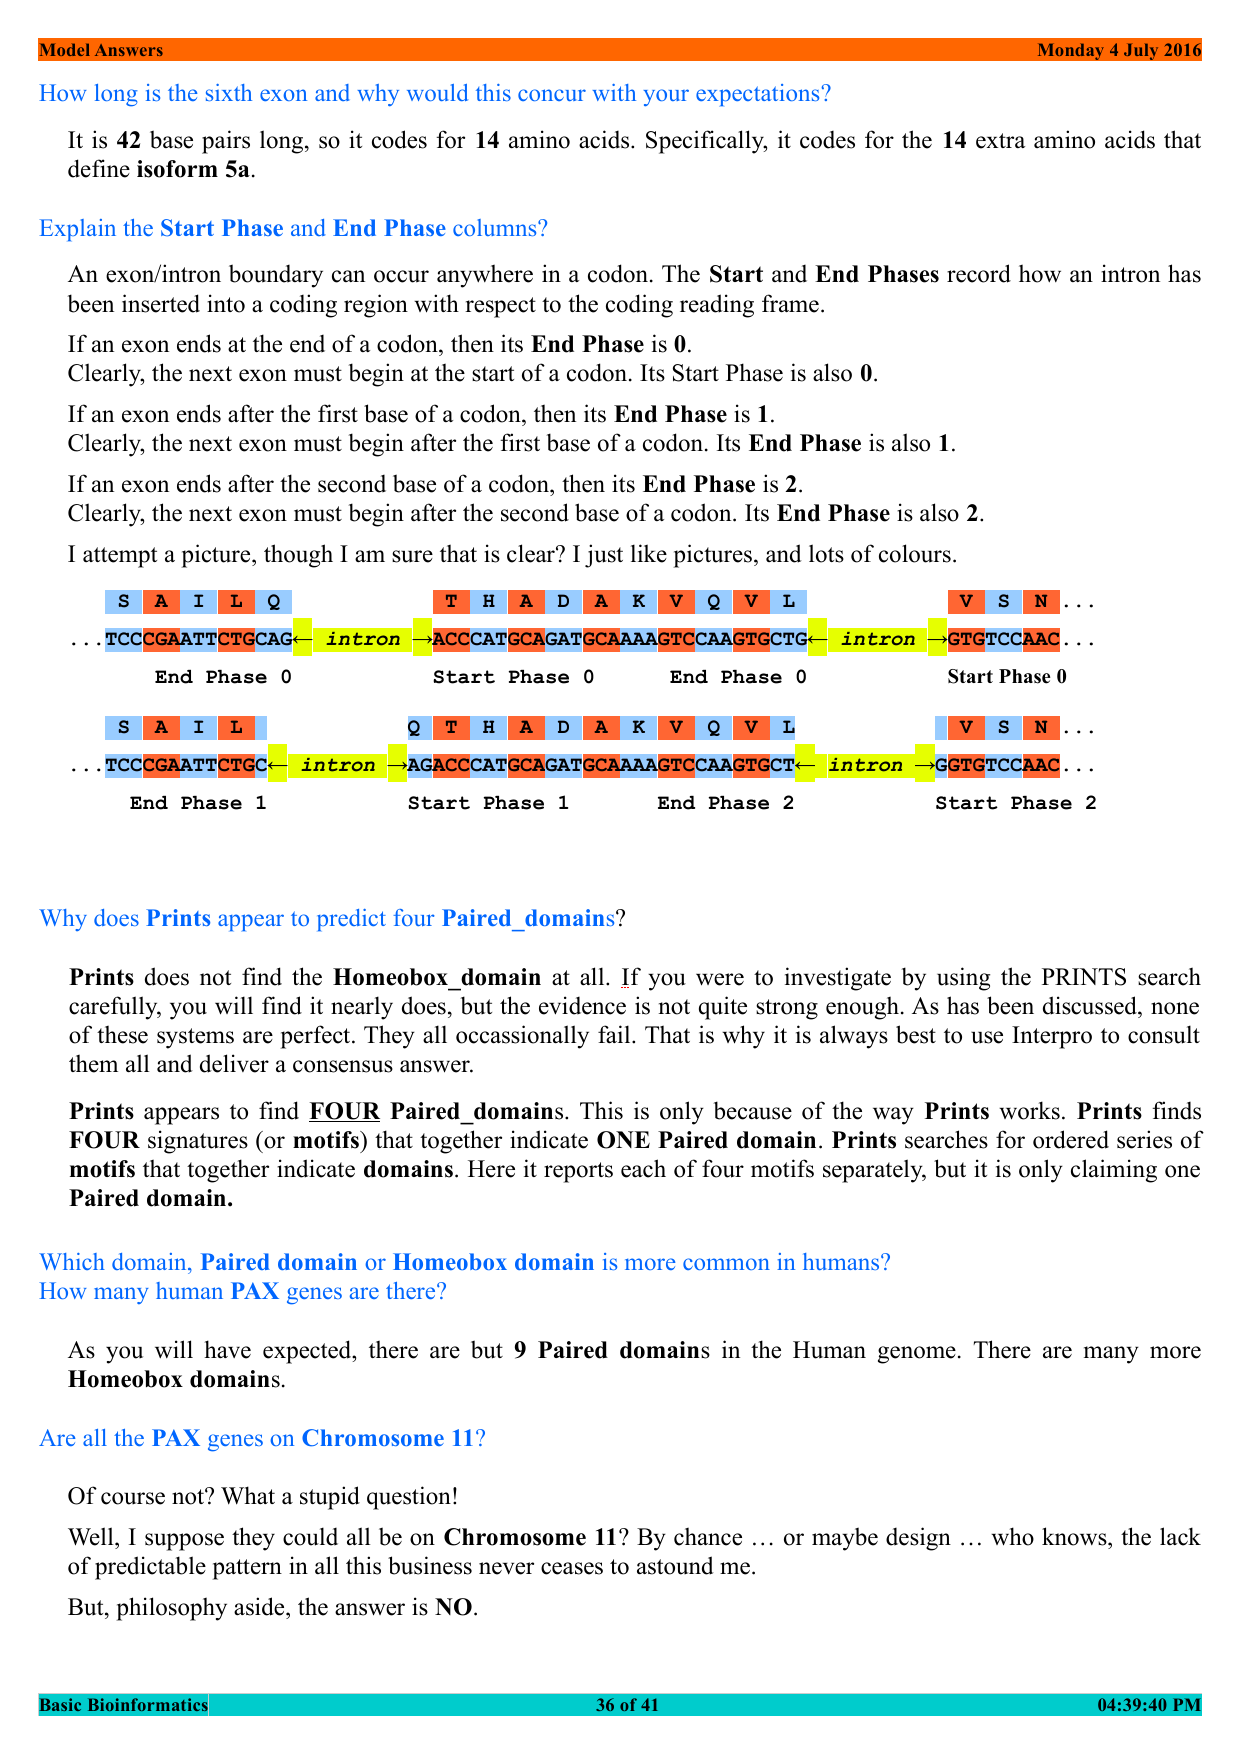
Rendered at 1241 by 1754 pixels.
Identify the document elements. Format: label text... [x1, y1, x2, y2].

text It is 42 base pairs long, so it codes for 14 amino acids. Specifically, it codes for the 14 extra amino acids that define isoform 5a. [67, 125, 1202, 183]
text An exon/intron boundary can occur anywhere in a codon. The Start and End Phases record how an intron has been inserted into a coding region with respect to the coding reading frame. [67, 259, 1202, 317]
text Of course not? What a stupid question! [67, 1481, 1202, 1510]
text Clearly, the next exon must begin after the second base of a codon. Its End Phase is also 2. [67, 498, 1202, 527]
text Well, I suppose they could all be on Chromosome 11? By chance … or maybe design … who knows, the lack of predictable pattern in all this business never ceases to astound me. [67, 1522, 1202, 1580]
text How many human PAX genes are there? [38, 1276, 1202, 1305]
text S A I L Q ← intron → T H A D A K V Q V L ← intron → V S N ... [67, 580, 1202, 618]
text As you will have expected, there are but 9 Paired domains in the Human genome. There are many more Homeobox domains. [67, 1335, 1202, 1393]
text Clearly, the next exon must begin at the start of a codon. Its Start Phase is also 0. [67, 358, 1202, 387]
text End Phase 0← intron →Start Phase 0 End Phase 0← intron →Start Phase 0 [67, 656, 1202, 694]
text Clearly, the next exon must begin after the first base of a codon. Its End Phase is also 1. [67, 428, 1202, 457]
text ...TCCCGAATTCTGCAG← intron →ACCCATGCAGATGCAAAAGTCCAAGTGCTG← intron →GTGTCCAAC... [67, 618, 1202, 656]
text End Phase 1← intron →Start Phase 1 End Phase 2← intron →Start Phase 2 [67, 782, 1202, 820]
text Why does Prints appear to predict four Paired_domains? [38, 903, 1202, 932]
text If an exon ends after the second base of a codon, then its End Phase is 2. [67, 469, 1202, 498]
text How long is the sixth exon and why would this concur with your expectations? [38, 78, 1202, 107]
text But, philosophy aside, the answer is NO. [67, 1592, 1202, 1621]
text Explain the Start Phase and End Phase columns? [38, 213, 1202, 242]
text I attempt a picture, though I am sure that is clear? I just like pictures, and lots of colours. [67, 539, 1202, 568]
text ...TCCCGAATTCTGC← intron →AGACCCATGCAGATGCAAAAGTCCAAGTGCT← intron →GGTGTCCAAC... [67, 744, 1202, 782]
text S A I L ← intron →Q T H A D A K V Q V L← intron → V S N ... [67, 706, 1202, 744]
text If an exon ends after the first base of a codon, then its End Phase is 1. [67, 399, 1202, 428]
text Prints appears to find FOUR Paired_domains. This is only because of the way Prints works. Prints finds FOUR signatures (or motifs) that together indicate ONE Paired domain. Prints searches for ordered series of motifs that together indicate domains. Here it reports each of four motifs separately, but it is only claiming one Paired domain. [68, 1096, 1202, 1212]
text Which domain, Paired domain or Homeobox domain is more common in humans? [38, 1247, 1202, 1276]
text Are all the PAX genes on Chromosome 11? [38, 1422, 1202, 1451]
text Prints does not find the Homeobox_domain at all. If you were to investigate by using the PRINTS search carefully, you will find it nearly does, but the evidence is not quite strong enough. As has been discussed, none of these systems are perfect. They all occassionally fail. That is why it is always best to use Interpro to consult them all and deliver a consensus answer. [68, 962, 1202, 1078]
text If an exon ends at the end of a codon, then its End Phase is 0. [67, 329, 1202, 358]
